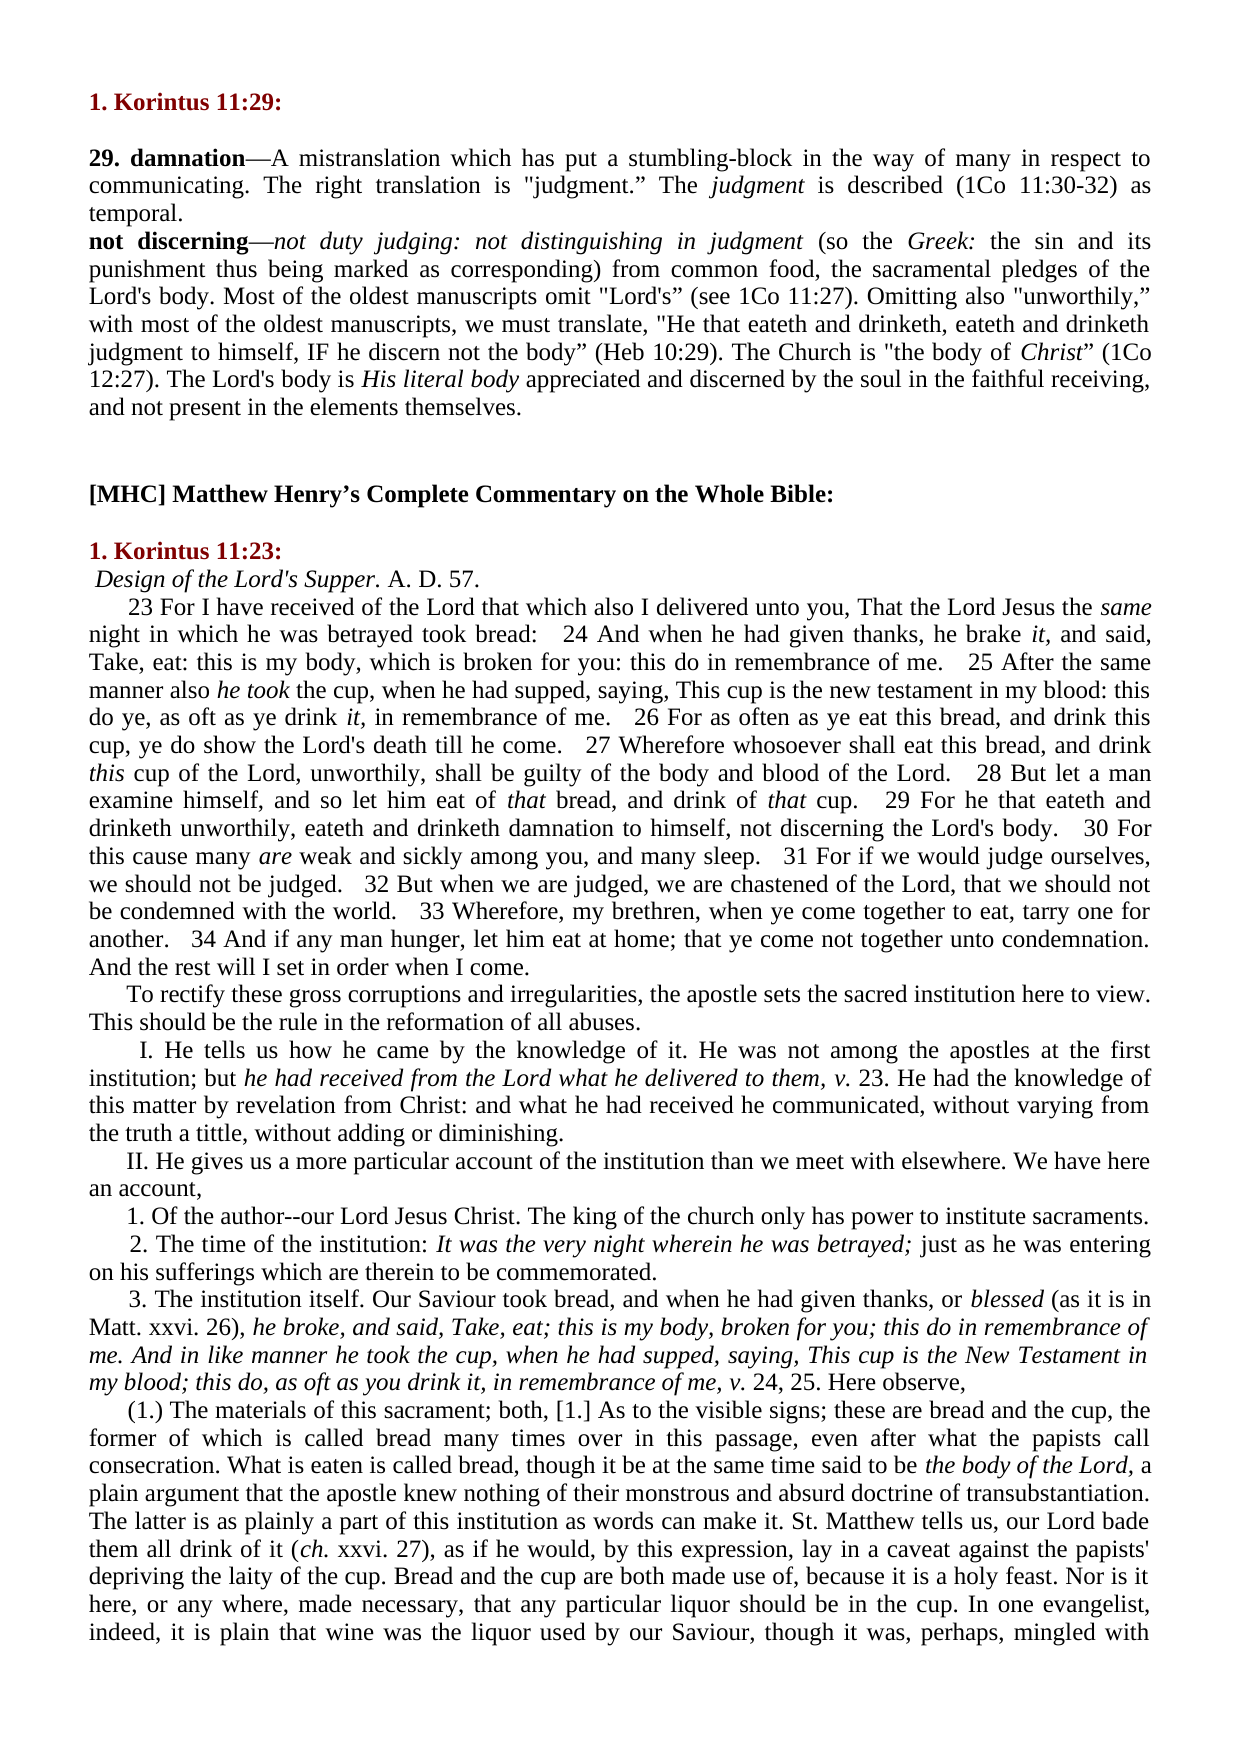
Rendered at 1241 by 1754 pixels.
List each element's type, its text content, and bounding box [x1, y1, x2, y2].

text Design of the Lord's Supper. A. D. 57. [88, 565, 1152, 593]
text 29. damnation—A mistranslation which has put a stumbling-block in the way of many in respect to communicating. The right translation is "judgment.” The judgment is described (1Co 11:30-32) as temporal. not discerning—not duty judging: not distinguishing in judgment (so the Greek: the sin and its punishment thus being marked as corresponding) from common food, the sacramental pledges of the Lord's body. Most of the oldest manuscripts omit "Lord's” (see 1Co 11:27). Omitting also "unworthily,” with most of the oldest manuscripts, we must translate, "He that eateth and drinketh, eateth and drinketh judgment to himself, IF he discern not the body” (Heb 10:29). The Church is "the body of Christ” (1Co 12:27). The Lord's body is His literal body appreciated and discerned by the soul in the faithful receiving, and not present in the elements themselves. [88, 144, 1152, 421]
text To rectify these gross corruptions and irregularities, the apostle sets the sacred institution here to view. This should be the rule in the reformation of all abuses. [88, 981, 1152, 1036]
text [MHC] Matthew Henry’s Complete Commentary on the Whole Bible: [88, 480, 1152, 508]
text 1. Of the author--our Lord Jesus Christ. The king of the church only has power to institute sacraments. [88, 1202, 1152, 1230]
text 23 For I have received of the Lord that which also I delivered unto you, That the Lord Jesus the same night in which he was betrayed took bread: 24 And when he had given thanks, he brake it, and said, Take, eat: this is my body, which is broken for you: this do in remembrance of me. 25 After the same manner also he took the cup, when he had supped, saying, This cup is the new testament in my blood: this do ye, as oft as ye drink it, in remembrance of me. 26 For as often as ye eat this bread, and drink this cup, ye do show the Lord's death till he come. 27 Wherefore whosoever shall eat this bread, and drink this cup of the Lord, unworthily, shall be guilty of the body and blood of the Lord. 28 But let a man examine himself, and so let him eat of that bread, and drink of that cup. 29 For he that eateth and drinketh unworthily, eateth and drinketh damnation to himself, not discerning the Lord's body. 30 For this cause many are weak and sickly among you, and many sleep. 31 For if we would judge ourselves, we should not be judged. 32 But when we are judged, we are chastened of the Lord, that we should not be condemned with the world. 33 Wherefore, my brethren, when ye come together to eat, tarry one for another. 34 And if any man hunger, let him eat at home; that ye come not together unto condemnation. And the rest will I set in order when I come. [88, 593, 1152, 981]
text I. He tells us how he came by the knowledge of it. He was not among the apostles at the first institution; but he had received from the Lord what he delivered to them, v. 23. He had the knowledge of this matter by revelation from Christ: and what he had received he communicated, without varying from the truth a tittle, without adding or diminishing. [88, 1036, 1152, 1147]
text 3. The institution itself. Our Saviour took bread, and when he had given thanks, or blessed (as it is in Matt. xxvi. 26), he broke, and said, Take, eat; this is my body, broken for you; this do in remembrance of me. And in like manner he took the cup, when he had supped, saying, This cup is the New Testament in my blood; this do, as oft as you drink it, in remembrance of me, v. 24, 25. Here observe, [88, 1285, 1152, 1396]
text 1. Korintus 11:23: [88, 537, 1152, 565]
text II. He gives us a more particular account of the institution than we meet with elsewhere. We have here an account, [88, 1147, 1152, 1202]
text (1.) The materials of this sacrament; both, [1.] As to the visible signs; these are bread and the cup, the former of which is called bread many times over in this passage, even after what the papists call consecration. What is eaten is called bread, though it be at the same time said to be the body of the Lord, a plain argument that the apostle knew nothing of their monstrous and absurd doctrine of transubstantiation. The latter is as plainly a part of this institution as words can make it. St. Matthew tells us, our Lord bade them all drink of it (ch. xxvi. 27), as if he would, by this expression, lay in a caveat against the papists' depriving the laity of the cup. Bread and the cup are both made use of, because it is a holy feast. Nor is it here, or any where, made necessary, that any particular liquor should be in the cup. In one evangelist, indeed, it is plain that wine was the liquor used by our Saviour, though it was, perhaps, mingled with [88, 1396, 1152, 1646]
text 2. The time of the institution: It was the very night wherein he was betrayed; just as he was entering on his sufferings which are therein to be commemorated. [88, 1230, 1152, 1285]
text 1. Korintus 11:29: [88, 88, 1152, 116]
